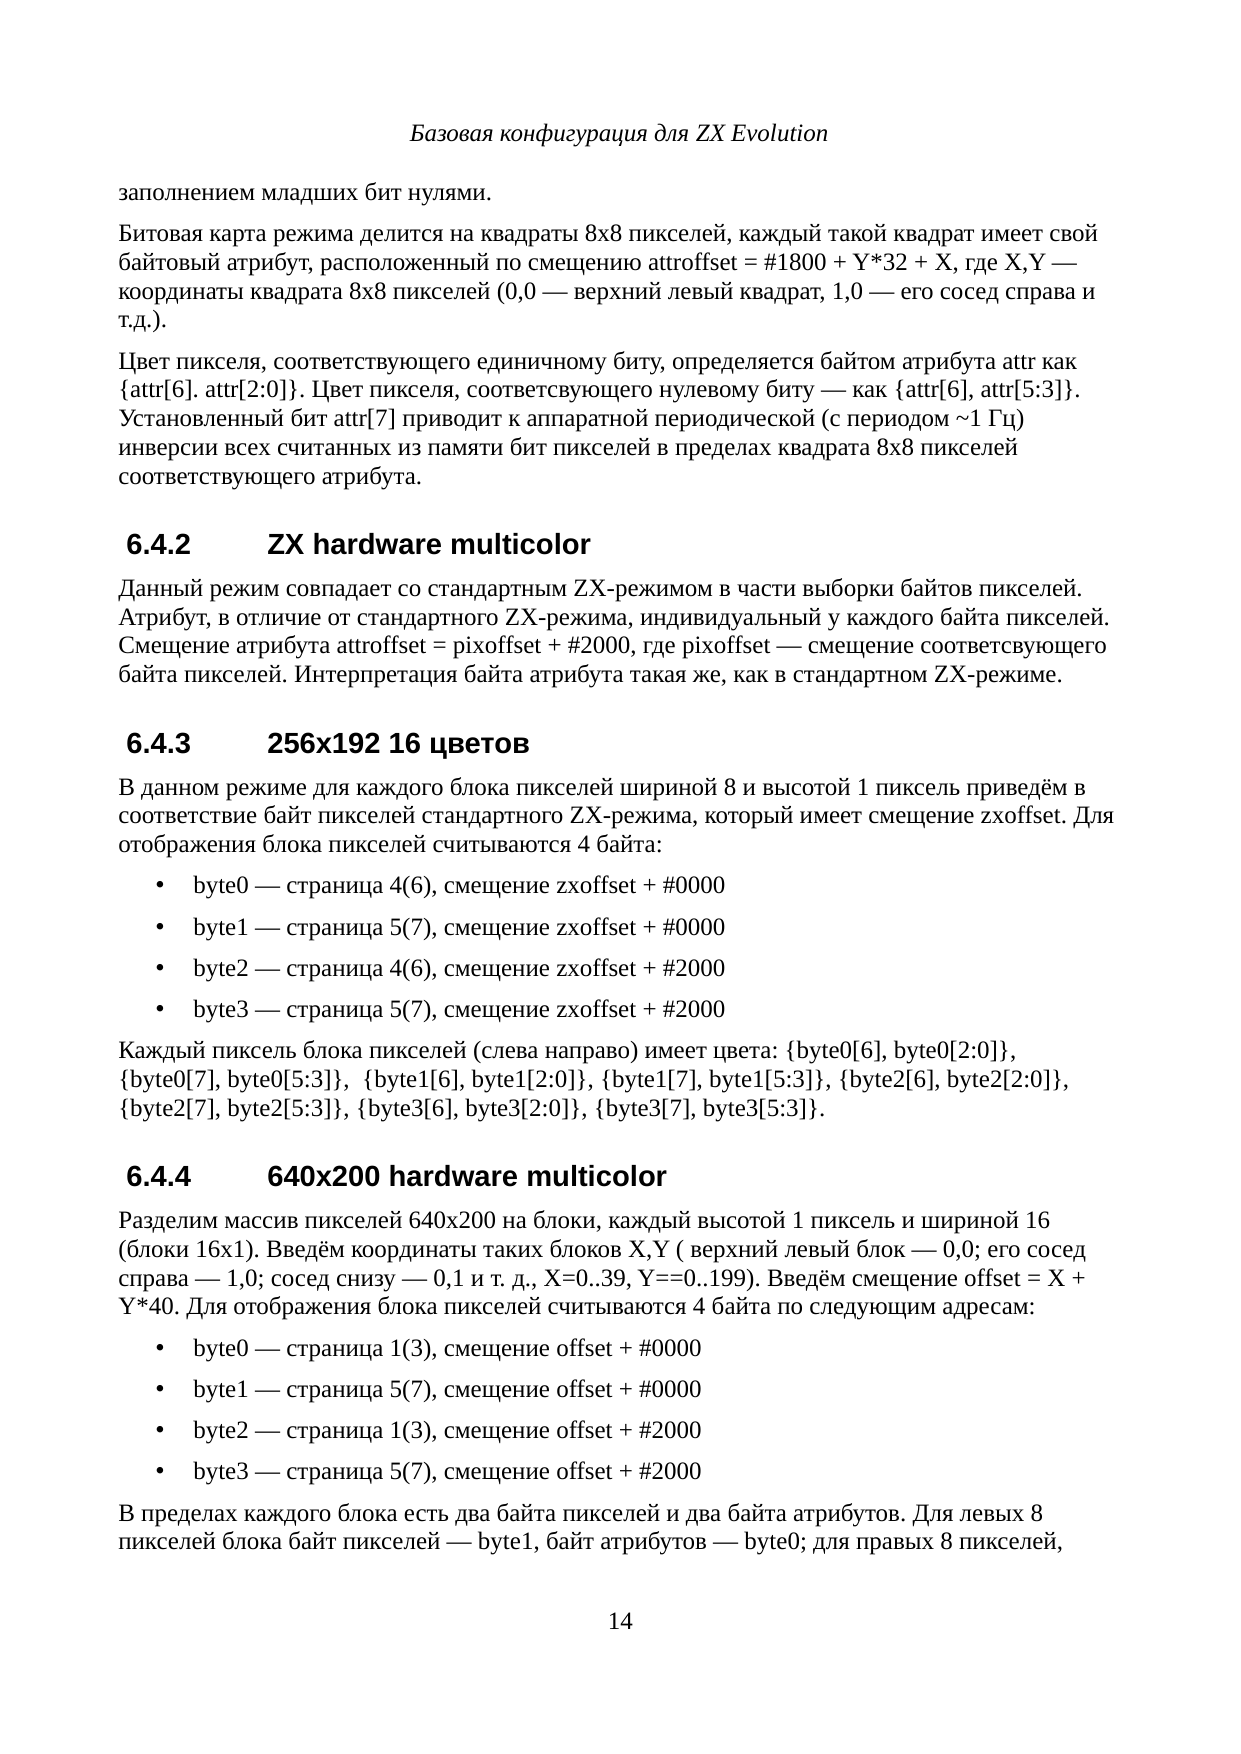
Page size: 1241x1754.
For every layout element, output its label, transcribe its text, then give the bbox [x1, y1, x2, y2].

text Цвет пикселя, соответствующего единичному биту, определяется байтом атрибута attr как {attr[6]. attr[2:0]}. Цвет пикселя, соответсвующего нулевому биту — как {attr[6], attr[5:3]}. Установленный бит attr[7] приводит к аппаратной периодической (с периодом ~1 Гц) инверсии всех считанных из памяти бит пикселей в пределах квадрата 8x8 пикселей соответствующего атрибута. [118, 346, 1122, 489]
list byte1 — страница 5(7), смещение zxoffset + #0000 [156, 912, 1122, 940]
text Битовая карта режима делится на квадраты 8x8 пикселей, каждый такой квадрат имеет свой байтовый атрибут, расположенный по смещению attroffset = #1800 + Y*32 + X, где X,Y — координаты квадрата 8x8 пикселей (0,0 — верхний левый квадрат, 1,0 — его сосед справа и т.д.). [118, 218, 1122, 333]
list byte2 — страница 1(3), смещение offset + #2000 [156, 1415, 1122, 1444]
subtitle 640x200 hardware multicolor [118, 1159, 1122, 1193]
list byte2 — страница 4(6), смещение zxoffset + #2000 [156, 953, 1122, 982]
list byte0 — страница 1(3), смещение offset + #0000 [156, 1333, 1122, 1361]
subtitle ZX hardware multicolor [118, 527, 1122, 561]
list byte1 — страница 5(7), смещение offset + #0000 [156, 1374, 1122, 1403]
list byte0 — страница 4(6), смещение zxoffset + #0000 [156, 870, 1122, 899]
text Данный режим совпадает со стандартным ZX-режимом в части выборки байтов пикселей. Атрибут, в отличие от стандартного ZX-режима, индивидуальный у каждого байта пикселей. Смещение атрибута attroffset = pixoffset + #2000, где pixoffset — смещение соответсвующего байта пикселей. Интерпретация байта атрибута такая же, как в стандартном ZX-режиме. [118, 573, 1122, 688]
subtitle 256x192 16 цветов [118, 726, 1122, 759]
text Разделим массив пикселей 640x200 на блоки, каждый высотой 1 пиксель и шириной 16 (блоки 16x1). Введём координаты таких блоков X,Y ( верхний левый блок — 0,0; его сосед справа — 1,0; сосед снизу — 0,1 и т. д., X=0..39, Y==0..199). Введём смещение offset = X + Y*40. Для отображения блока пикселей считываются 4 байта по следующим адресам: [118, 1205, 1122, 1320]
list byte3 — страница 5(7), смещение offset + #2000 [156, 1456, 1122, 1485]
text В данном режиме для каждого блока пикселей шириной 8 и высотой 1 пиксель приведём в соответствие байт пикселей стандартного ZX-режима, который имеет смещение zxoffset. Для отображения блока пикселей считываются 4 байта: [118, 772, 1122, 858]
text заполнением младших бит нулями. [118, 177, 1122, 206]
list byte3 — страница 5(7), смещение zxoffset + #2000 [156, 994, 1122, 1023]
text Каждый пиксель блока пикселей (слева направо) имеет цвета: {byte0[6], byte0[2:0]}, {byte0[7], byte0[5:3]}, {byte1[6], byte1[2:0]}, {byte1[7], byte1[5:3]}, {byte2[6], byte2[2:0]}, {byte2[7], byte2[5:3]}, {byte3[6], byte3[2:0]}, {byte3[7], byte3[5:3]}. [118, 1035, 1122, 1122]
text В пределах каждого блока есть два байта пикселей и два байта атрибутов. Для левых 8 пикселей блока байт пикселей — byte1, байт атрибутов — byte0; для правых 8 пикселей, [118, 1498, 1122, 1555]
